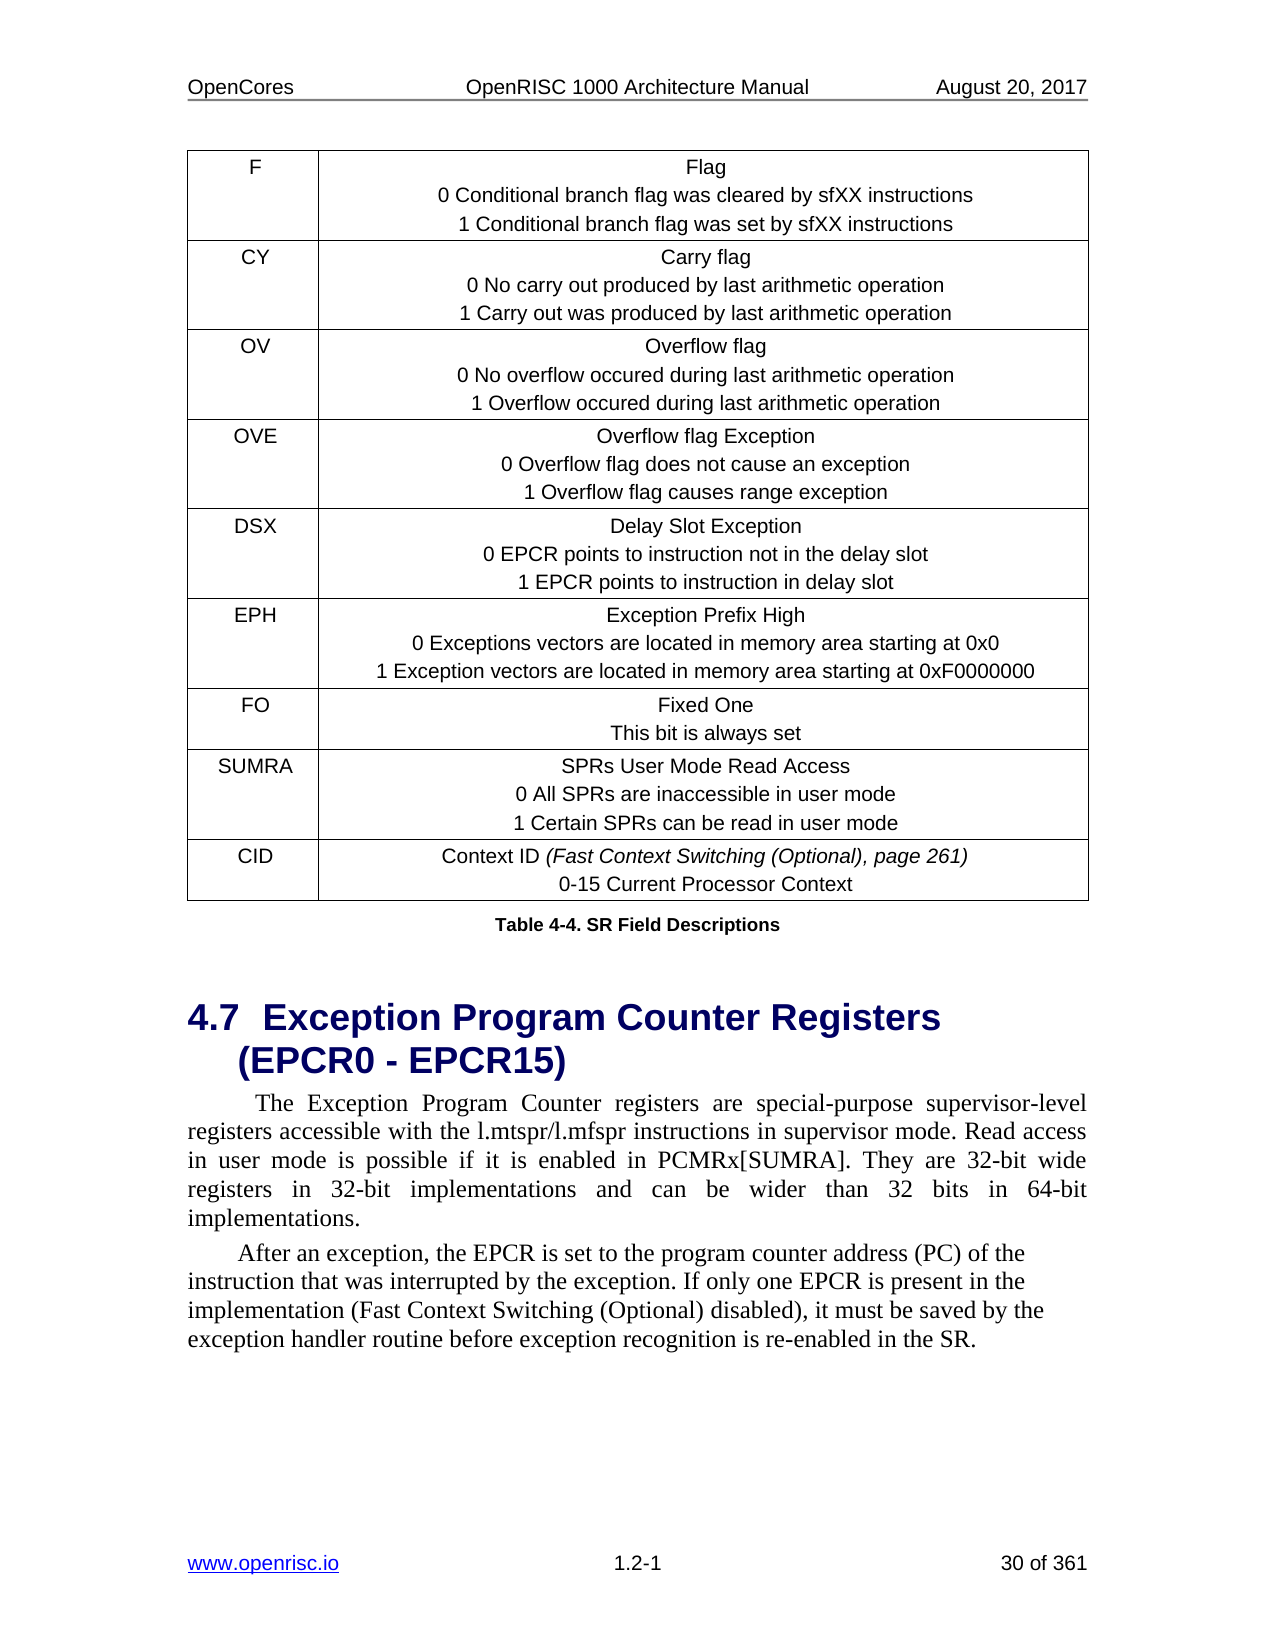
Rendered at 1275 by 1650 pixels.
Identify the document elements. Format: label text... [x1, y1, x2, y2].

table_cell SPRs User Mode Read Access 0 All SPRs are inaccessible in user mode 1 Certain SPRs can be read in user mode [319, 750, 1088, 838]
table_cell Exception Prefix High 0 Exceptions vectors are located in memory area starting at 0x0 1 Exception vectors are located in memory area starting at 0xF0000000 [319, 599, 1088, 687]
text After an exception, the EPCR is set to the program counter address (PC) of the instruction that was interrupted by the exception. If only one EPCR is present in the implementation (Fast Context Switching (Optional) disabled), it must be saved by the exception handler routine before exception recognition is re-enabled in the SR. [187, 1238, 1087, 1353]
text Table 4-4. SR Field Descriptions [187, 913, 1087, 935]
table_cell OVE [188, 420, 318, 508]
table_cell F [188, 151, 318, 239]
table_cell Overflow flag 0 No overflow occured during last arithmetic operation 1 Overflow occured during last arithmetic operation [319, 330, 1088, 419]
table_cell FO [188, 689, 318, 749]
subtitle Exception Program Counter Registers (EPCR0 - EPCR15) [187, 995, 1087, 1081]
table_cell Carry flag 0 No carry out produced by last arithmetic operation 1 Carry out was produced by last arithmetic operation [319, 241, 1088, 329]
table_cell SUMRA [188, 750, 318, 838]
table_cell CY [188, 241, 318, 329]
table_cell Overflow flag Exception 0 Overflow flag does not cause an exception 1 Overflow flag causes range exception [319, 420, 1088, 508]
table_cell EPH [188, 599, 318, 687]
table_cell DSX [188, 509, 318, 598]
table_cell Delay Slot Exception 0 EPCR points to instruction not in the delay slot 1 EPCR points to instruction in delay slot [319, 509, 1088, 598]
table_cell OV [188, 330, 318, 419]
text The Exception Program Counter registers are special-purpose supervisor-level registers accessible with the l.mtspr/l.mfspr instructions in supervisor mode. Read access in user mode is possible if it is enabled in PCMRx[SUMRA]. They are 32-bit wide registers in 32-bit implementations and can be wider than 32 bits in 64-bit implementations. [187, 1088, 1087, 1231]
table_cell Fixed One This bit is always set [319, 689, 1088, 749]
table_cell CID [188, 840, 318, 900]
table_cell Context ID (Fast Context Switching (Optional), page 257) 0-15 Current Processor Context [319, 840, 1088, 900]
table_cell Flag 0 Conditional branch flag was cleared by sfXX instructions 1 Conditional branch flag was set by sfXX instructions [319, 151, 1088, 239]
